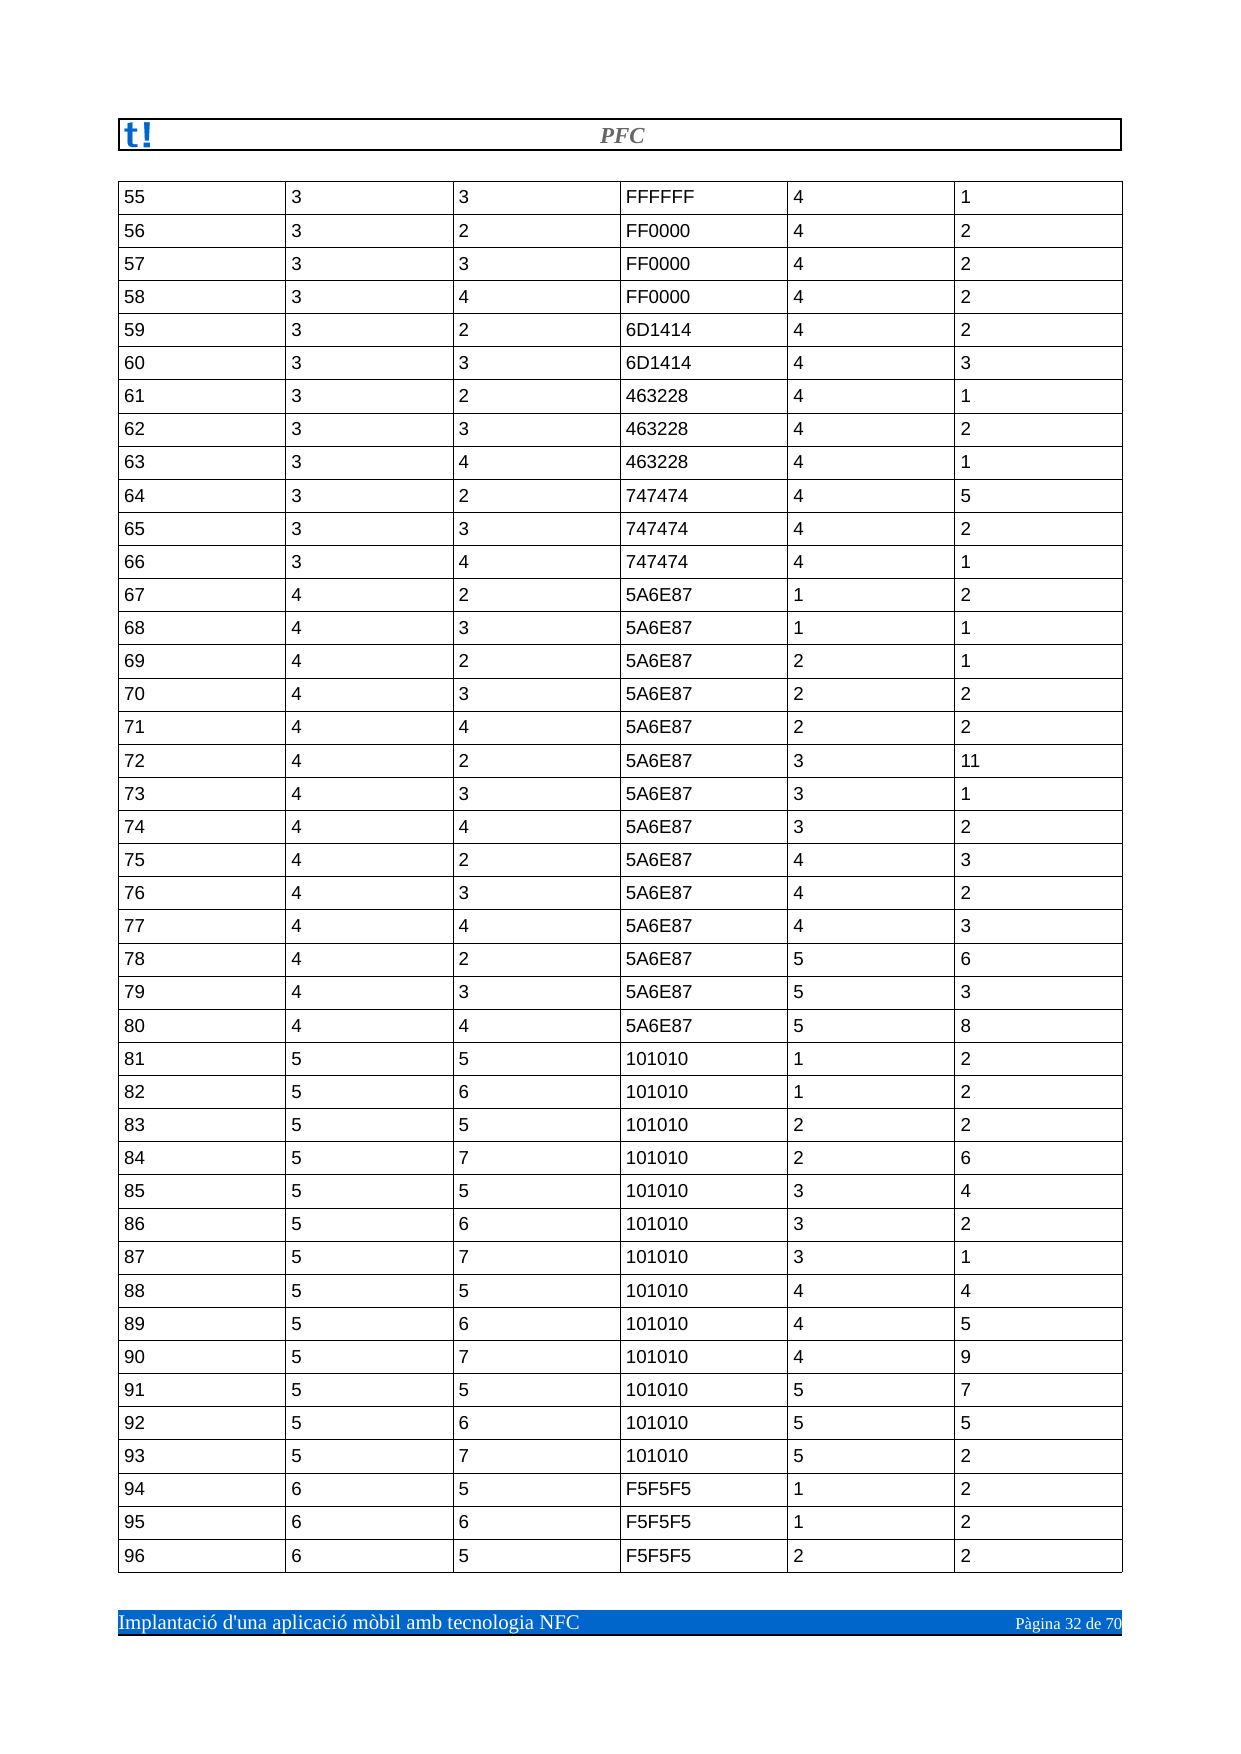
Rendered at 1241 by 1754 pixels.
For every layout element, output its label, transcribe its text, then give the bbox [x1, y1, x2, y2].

table_cell FF0000 [621, 215, 787, 247]
table_cell 5 [454, 1043, 620, 1075]
table_cell 61 [119, 380, 285, 412]
table_cell 65 [119, 513, 285, 545]
table_cell 4 [286, 579, 453, 611]
table_cell 5A6E87 [621, 910, 787, 942]
table_cell 1 [955, 447, 1122, 479]
table_cell 59 [119, 314, 285, 346]
table_cell 5 [788, 944, 954, 976]
table_cell 4 [788, 1341, 954, 1373]
table_cell 3 [286, 513, 453, 545]
table_cell 5A6E87 [621, 612, 787, 644]
table_cell 3 [955, 347, 1122, 379]
table_cell 68 [119, 612, 285, 644]
table_cell 2 [955, 1076, 1122, 1108]
table_cell 101010 [621, 1308, 787, 1340]
table_cell 3 [788, 1175, 954, 1207]
table_cell 3 [955, 977, 1122, 1009]
table_cell 6 [286, 1540, 453, 1572]
table_cell 3 [454, 414, 620, 446]
table_cell 2 [955, 1440, 1122, 1472]
table_cell 3 [788, 1242, 954, 1274]
table_cell 2 [788, 1142, 954, 1174]
table_cell 4 [286, 778, 453, 810]
table_cell 5 [286, 1175, 453, 1207]
table_cell 73 [119, 778, 285, 810]
table_cell 3 [788, 745, 954, 777]
table_cell 4 [788, 281, 954, 313]
table_cell F5F5F5 [621, 1474, 787, 1506]
table_cell 2 [788, 712, 954, 744]
table_cell 101010 [621, 1242, 787, 1274]
table_cell 2 [955, 679, 1122, 711]
table_cell 4 [788, 314, 954, 346]
table_cell 5 [788, 977, 954, 1009]
table_cell 94 [119, 1474, 285, 1506]
table_cell 5 [454, 1275, 620, 1307]
table_cell 747474 [621, 513, 787, 545]
table_cell 5A6E87 [621, 745, 787, 777]
table_cell 3 [286, 281, 453, 313]
table_cell 2 [788, 645, 954, 677]
table_cell 2 [955, 1043, 1122, 1075]
table_cell 1 [955, 778, 1122, 810]
table_cell 101010 [621, 1142, 787, 1174]
table_cell 3 [788, 811, 954, 843]
table_cell 1 [788, 612, 954, 644]
table_cell 95 [119, 1507, 285, 1539]
table_cell 4 [788, 1308, 954, 1340]
table_cell 1 [955, 182, 1122, 214]
table_cell 3 [454, 679, 620, 711]
table_cell 3 [286, 248, 453, 280]
table_cell 101010 [621, 1374, 787, 1406]
table_cell 101010 [621, 1209, 787, 1241]
table_cell 463228 [621, 414, 787, 446]
table_cell 101010 [621, 1109, 787, 1141]
table_cell 5 [286, 1109, 453, 1141]
table_cell 70 [119, 679, 285, 711]
table_cell 66 [119, 546, 285, 578]
table_cell 5 [788, 1374, 954, 1406]
table_cell 3 [286, 480, 453, 512]
table_cell 88 [119, 1275, 285, 1307]
table_cell 55 [119, 182, 285, 214]
table_cell 5 [286, 1407, 453, 1439]
table_cell 1 [955, 612, 1122, 644]
table_cell 1 [788, 1076, 954, 1108]
table_cell 63 [119, 447, 285, 479]
table_cell 3 [286, 380, 453, 412]
table_cell 5A6E87 [621, 679, 787, 711]
table_cell 3 [454, 612, 620, 644]
table_cell 4 [454, 712, 620, 744]
table_cell 93 [119, 1440, 285, 1472]
table_cell 3 [286, 414, 453, 446]
table_cell 2 [788, 1109, 954, 1141]
table_cell 5 [286, 1043, 453, 1075]
table_cell 11 [955, 745, 1122, 777]
table_cell 3 [454, 182, 620, 214]
table_cell 89 [119, 1308, 285, 1340]
table_cell 747474 [621, 480, 787, 512]
table_cell 5 [286, 1142, 453, 1174]
table_cell 4 [788, 182, 954, 214]
table_cell 6D1414 [621, 314, 787, 346]
table_cell 72 [119, 745, 285, 777]
table_cell 5A6E87 [621, 1010, 787, 1042]
table_cell 92 [119, 1407, 285, 1439]
table_cell 2 [454, 745, 620, 777]
table_cell 4 [454, 811, 620, 843]
table_cell 5 [286, 1275, 453, 1307]
table_cell 3 [788, 1209, 954, 1241]
table_cell 2 [955, 1474, 1122, 1506]
table_cell 5 [286, 1374, 453, 1406]
table_cell 5 [788, 1407, 954, 1439]
table_cell 5 [286, 1341, 453, 1373]
table_cell 4 [788, 414, 954, 446]
table_cell 4 [788, 844, 954, 876]
table_cell 82 [119, 1076, 285, 1108]
table_cell 5A6E87 [621, 811, 787, 843]
table_cell 5 [286, 1076, 453, 1108]
table_cell 64 [119, 480, 285, 512]
table_cell 6 [955, 1142, 1122, 1174]
table_cell 1 [955, 546, 1122, 578]
picture [123, 121, 151, 148]
table_cell 4 [286, 645, 453, 677]
table_cell 3 [286, 182, 453, 214]
table_cell 7 [454, 1341, 620, 1373]
table_cell 5A6E87 [621, 877, 787, 909]
table_cell 4 [788, 215, 954, 247]
table_cell 3 [286, 215, 453, 247]
table_cell 4 [788, 1275, 954, 1307]
table_cell 101010 [621, 1043, 787, 1075]
table_cell 2 [955, 1109, 1122, 1141]
table_cell 4 [788, 380, 954, 412]
table_cell 3 [286, 447, 453, 479]
table_cell 5 [454, 1540, 620, 1572]
table_cell 3 [955, 844, 1122, 876]
table_cell 4 [788, 248, 954, 280]
table_cell 2 [454, 579, 620, 611]
table_cell 6 [454, 1407, 620, 1439]
table_cell 71 [119, 712, 285, 744]
table_cell 3 [955, 910, 1122, 942]
table_cell 85 [119, 1175, 285, 1207]
table_cell 4 [788, 447, 954, 479]
table_cell 76 [119, 877, 285, 909]
table_cell 5A6E87 [621, 778, 787, 810]
table_cell 4 [454, 447, 620, 479]
table_cell 90 [119, 1341, 285, 1373]
table_cell 3 [454, 977, 620, 1009]
table_cell 2 [955, 513, 1122, 545]
table_cell 56 [119, 215, 285, 247]
table_cell 4 [454, 910, 620, 942]
table_cell 5A6E87 [621, 645, 787, 677]
table_cell 2 [955, 1209, 1122, 1241]
table_cell 5A6E87 [621, 977, 787, 1009]
table_cell 4 [454, 281, 620, 313]
table_cell 4 [454, 1010, 620, 1042]
table_cell 1 [788, 1043, 954, 1075]
table_cell 5A6E87 [621, 844, 787, 876]
table_cell 5 [286, 1440, 453, 1472]
table_cell 57 [119, 248, 285, 280]
table_cell 2 [454, 215, 620, 247]
table_cell 6 [454, 1507, 620, 1539]
table_cell F5F5F5 [621, 1540, 787, 1572]
table_cell 3 [454, 877, 620, 909]
table_cell 3 [788, 778, 954, 810]
table_cell 4 [955, 1275, 1122, 1307]
table_cell 6 [286, 1474, 453, 1506]
table_cell 1 [788, 1507, 954, 1539]
table_cell 6D1414 [621, 347, 787, 379]
table_cell 2 [955, 579, 1122, 611]
table_cell 5 [454, 1474, 620, 1506]
table_cell 3 [286, 314, 453, 346]
table_cell 5 [955, 1308, 1122, 1340]
table_cell 96 [119, 1540, 285, 1572]
table_cell 8 [955, 1010, 1122, 1042]
table_cell 101010 [621, 1440, 787, 1472]
table_cell 1 [788, 579, 954, 611]
table_cell 5 [788, 1440, 954, 1472]
table_cell 463228 [621, 380, 787, 412]
table_cell 5A6E87 [621, 944, 787, 976]
table_cell F5F5F5 [621, 1507, 787, 1539]
table_cell 4 [286, 877, 453, 909]
table_cell 7 [454, 1242, 620, 1274]
table_cell 2 [955, 1540, 1122, 1572]
table_cell 101010 [621, 1407, 787, 1439]
table_cell 1 [955, 380, 1122, 412]
table_cell 4 [286, 811, 453, 843]
table_cell 4 [788, 513, 954, 545]
table_cell 2 [454, 480, 620, 512]
table_cell 4 [286, 910, 453, 942]
table_cell 83 [119, 1109, 285, 1141]
table_cell 463228 [621, 447, 787, 479]
table_cell 4 [955, 1175, 1122, 1207]
table_cell 74 [119, 811, 285, 843]
table_cell 1 [955, 645, 1122, 677]
table_cell 3 [454, 513, 620, 545]
table_cell 7 [454, 1142, 620, 1174]
table_cell 2 [788, 1540, 954, 1572]
table_cell 3 [286, 546, 453, 578]
table_cell 4 [788, 546, 954, 578]
table_cell 2 [788, 679, 954, 711]
table_cell 86 [119, 1209, 285, 1241]
table_cell 78 [119, 944, 285, 976]
table_cell 9 [955, 1341, 1122, 1373]
table_cell 5 [788, 1010, 954, 1042]
table_cell 101010 [621, 1175, 787, 1207]
table_cell 4 [286, 1010, 453, 1042]
table_cell 87 [119, 1242, 285, 1274]
table_cell 2 [454, 844, 620, 876]
table_cell 2 [454, 380, 620, 412]
table_cell 101010 [621, 1341, 787, 1373]
table_cell 4 [788, 910, 954, 942]
table_cell 4 [286, 844, 453, 876]
table_cell 60 [119, 347, 285, 379]
table_cell 2 [955, 215, 1122, 247]
table_cell 101010 [621, 1076, 787, 1108]
table_cell 6 [955, 944, 1122, 976]
table_cell 4 [788, 347, 954, 379]
table_cell 79 [119, 977, 285, 1009]
table_cell 58 [119, 281, 285, 313]
table_cell FF0000 [621, 281, 787, 313]
table_cell 1 [788, 1474, 954, 1506]
table_cell 5A6E87 [621, 712, 787, 744]
table_cell 7 [955, 1374, 1122, 1406]
table_cell 4 [286, 944, 453, 976]
table_cell 1 [955, 1242, 1122, 1274]
table_cell 69 [119, 645, 285, 677]
table_cell 77 [119, 910, 285, 942]
table_cell 2 [955, 811, 1122, 843]
table_cell 75 [119, 844, 285, 876]
table_cell 5 [454, 1175, 620, 1207]
table_cell 5 [286, 1242, 453, 1274]
table_cell 2 [955, 281, 1122, 313]
table_cell 2 [955, 1507, 1122, 1539]
table_cell 4 [788, 480, 954, 512]
table_cell 5 [955, 1407, 1122, 1439]
table_cell 3 [454, 248, 620, 280]
table_cell 7 [454, 1440, 620, 1472]
table_cell 6 [454, 1076, 620, 1108]
table_cell 5A6E87 [621, 579, 787, 611]
table_cell 3 [286, 347, 453, 379]
table_cell 5 [286, 1308, 453, 1340]
table_cell 3 [454, 778, 620, 810]
table_cell 6 [286, 1507, 453, 1539]
table_cell 2 [955, 877, 1122, 909]
table_cell FF0000 [621, 248, 787, 280]
table_cell 4 [286, 679, 453, 711]
table_cell 4 [286, 977, 453, 1009]
table_cell 4 [286, 745, 453, 777]
table_cell FFFFFF [621, 182, 787, 214]
table_cell 67 [119, 579, 285, 611]
table_cell 5 [955, 480, 1122, 512]
table_cell 2 [955, 712, 1122, 744]
table_cell 2 [955, 414, 1122, 446]
table_cell 5 [454, 1109, 620, 1141]
table_cell 4 [286, 612, 453, 644]
table_cell 62 [119, 414, 285, 446]
table_cell 2 [454, 645, 620, 677]
table_cell 2 [955, 314, 1122, 346]
table_cell 6 [454, 1209, 620, 1241]
table_cell 4 [454, 546, 620, 578]
table_cell 2 [955, 248, 1122, 280]
table_cell 747474 [621, 546, 787, 578]
table_cell 2 [454, 314, 620, 346]
table_cell 2 [454, 944, 620, 976]
table_cell 80 [119, 1010, 285, 1042]
table_cell 81 [119, 1043, 285, 1075]
table_cell 3 [454, 347, 620, 379]
table_cell 91 [119, 1374, 285, 1406]
table_cell 6 [454, 1308, 620, 1340]
table_cell 4 [788, 877, 954, 909]
table_cell 4 [286, 712, 453, 744]
table_cell 84 [119, 1142, 285, 1174]
table_cell 101010 [621, 1275, 787, 1307]
table_cell 5 [454, 1374, 620, 1406]
table_cell 5 [286, 1209, 453, 1241]
